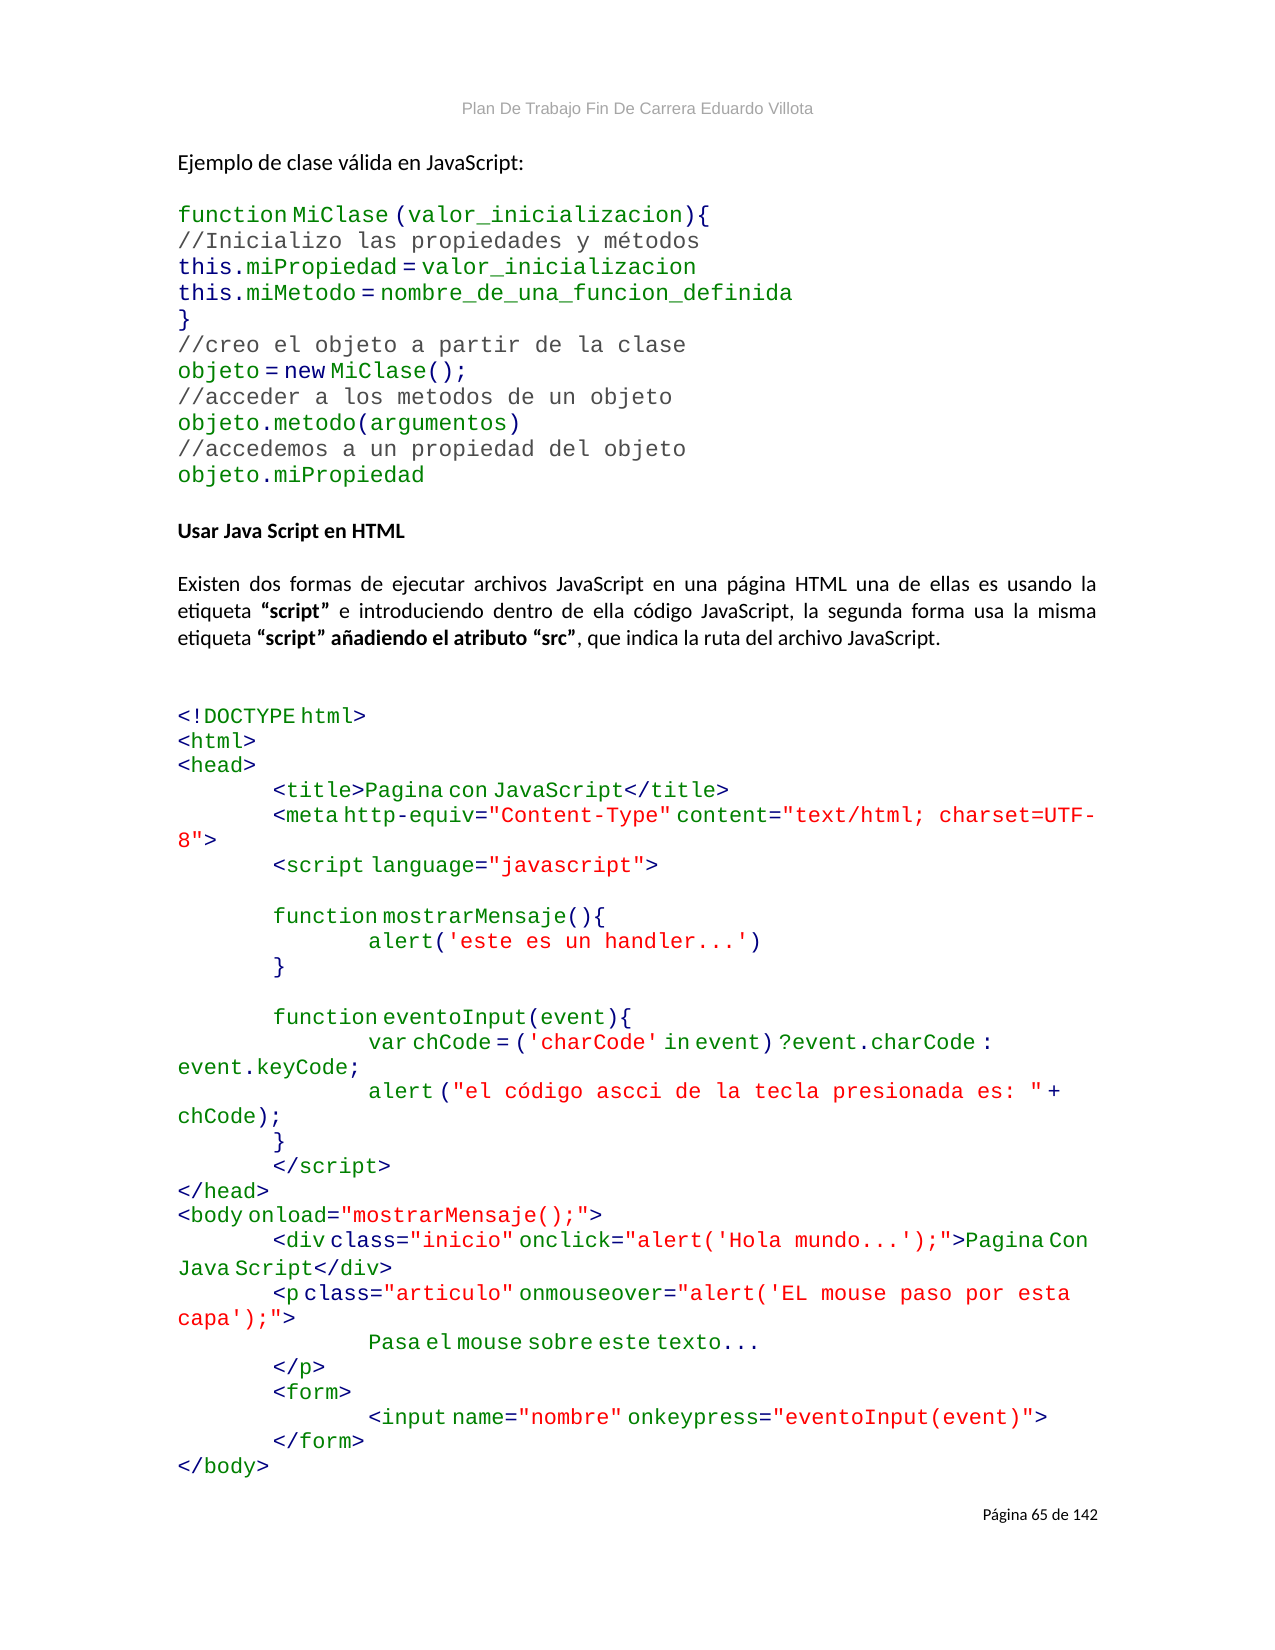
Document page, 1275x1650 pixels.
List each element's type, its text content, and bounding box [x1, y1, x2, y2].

text } [177, 1130, 1098, 1155]
text //creo el objeto a partir de la clase [177, 333, 1098, 359]
text Pasa el mouse sobre este texto... [177, 1332, 1098, 1356]
text </script> [177, 1155, 1098, 1180]
text objeto.miPropiedad [177, 463, 1098, 489]
text this.miMetodo = nombre_de_una_funcion_definida [177, 281, 1098, 307]
text Ejemplo de clase válida en JavaScript: [177, 148, 1098, 176]
text function mostrarMensaje(){ [177, 905, 1098, 930]
text <body onload="mostrarMensaje();"> [177, 1204, 1098, 1229]
text this.miPropiedad = valor_inicializacion [177, 256, 1098, 281]
text } [177, 955, 1098, 979]
text <script language="javascript"> [177, 854, 1098, 878]
text </p> [177, 1356, 1098, 1381]
text } [177, 307, 1098, 333]
text alert('este es un handler...') [177, 930, 1098, 955]
text </form> [177, 1431, 1098, 1456]
text </body> [177, 1456, 1098, 1480]
text function MiClase (valor_inicializacion){ [177, 204, 1098, 229]
text </head> [177, 1180, 1098, 1204]
text alert ("el código ascci de la tecla presionada es: " + chCode); [177, 1081, 1098, 1130]
text <p class="articulo" onmouseover="alert('EL mouse paso por esta capa');"> [177, 1282, 1098, 1332]
text <meta http-equiv="Content-Type" content="text/html; charset=UTF-8"> [177, 804, 1098, 854]
text <div class="inicio" onclick="alert('Hola mundo...');">Pagina Con Java Script</div> [177, 1229, 1098, 1282]
text <!DOCTYPE html> [177, 705, 1098, 730]
text //Inicializo las propiedades y métodos [177, 229, 1098, 256]
text objeto = new MiClase(); [177, 359, 1098, 385]
text <title>Pagina con JavaScript</title> [177, 779, 1098, 804]
text <html> [177, 730, 1098, 754]
text //acceder a los metodos de un objeto [177, 385, 1098, 411]
text //accedemos a un propiedad del objeto [177, 437, 1098, 463]
text var chCode = ('charCode' in event) ?event.charCode : event.keyCode; [177, 1031, 1098, 1081]
text <input name="nombre" onkeypress="eventoInput(event)"> [177, 1406, 1098, 1431]
text <form> [177, 1381, 1098, 1406]
text Usar Java Script en HTML [177, 517, 1098, 544]
text objeto.metodo(argumentos) [177, 411, 1098, 437]
text <head> [177, 754, 1098, 779]
text Existen dos formas de ejecutar archivos JavaScript en una página HTML una de ellas es usando la etiqueta “script” e introduciendo dentro de ella código JavaScript, la segunda forma usa la misma etiqueta “script” añadiendo el atributo “src”, que indica la ruta del archivo JavaScript. [177, 570, 1098, 650]
text function eventoInput(event){ [177, 1006, 1098, 1031]
